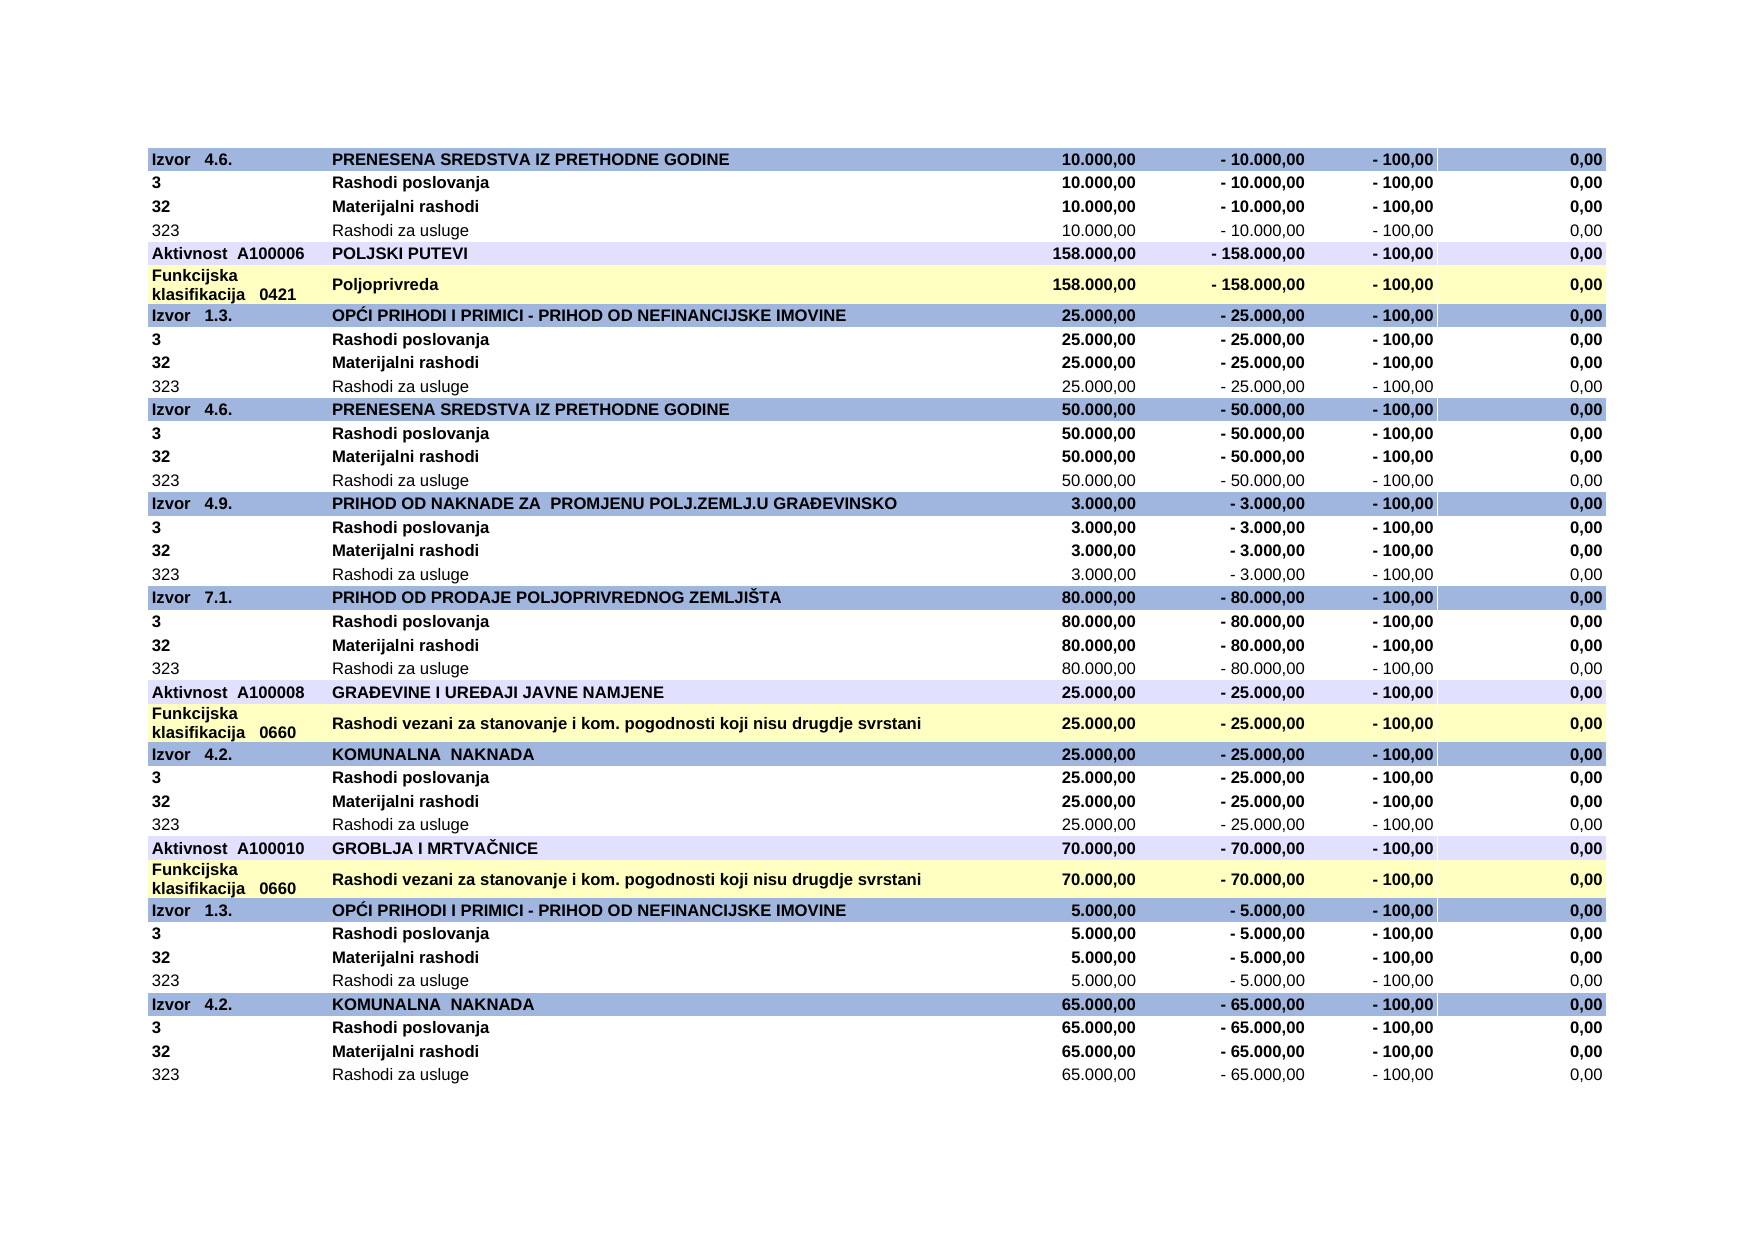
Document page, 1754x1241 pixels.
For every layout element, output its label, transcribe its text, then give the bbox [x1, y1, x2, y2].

table_cell - 100,00 [1309, 148, 1437, 171]
table_cell OPĆI PRIHODI I PRIMICI - PRIHOD OD NEFINANCIJSKE IMOVINE [328, 898, 971, 922]
table_cell PRENESENA SREDSTVA IZ PRETHODNE GODINE [328, 148, 971, 171]
table_cell Rashodi za usluge [328, 657, 971, 680]
table_cell Materijalni rashodi [328, 633, 971, 657]
table_cell 0,00 [1438, 148, 1606, 171]
table_cell 0,00 [1438, 945, 1606, 969]
table_cell 25.000,00 [971, 351, 1140, 374]
table_cell Rashodi poslovanja [328, 421, 971, 445]
table_cell 0,00 [1438, 898, 1606, 922]
table_cell 32 [148, 195, 328, 218]
table_cell - 100,00 [1309, 218, 1437, 242]
table_cell 0,00 [1438, 680, 1606, 704]
table_cell - 158.000,00 [1140, 265, 1309, 304]
table_cell 0,00 [1438, 704, 1606, 742]
table_cell - 10.000,00 [1140, 195, 1309, 218]
table_cell - 65.000,00 [1140, 1016, 1309, 1039]
table_cell PRIHOD OD NAKNADE ZA PROMJENU POLJ.ZEMLJ.U GRAĐEVINSKO [328, 492, 971, 516]
table_cell - 100,00 [1309, 1040, 1437, 1063]
table_cell - 25.000,00 [1140, 351, 1309, 374]
table_cell 25.000,00 [971, 680, 1140, 704]
table_cell 323 [148, 469, 328, 492]
table_cell - 3.000,00 [1140, 563, 1309, 586]
table_cell Materijalni rashodi [328, 945, 971, 969]
table_cell - 100,00 [1309, 1063, 1437, 1087]
table_cell 0,00 [1438, 218, 1606, 242]
table_cell Rashodi za usluge [328, 1063, 971, 1087]
table_cell 0,00 [1438, 766, 1606, 789]
table_cell - 50.000,00 [1140, 398, 1309, 421]
table_cell 25.000,00 [971, 813, 1140, 836]
table_cell - 100,00 [1309, 789, 1437, 813]
table_cell 70.000,00 [971, 836, 1140, 860]
table_cell 3.000,00 [971, 516, 1140, 539]
table_cell 80.000,00 [971, 610, 1140, 633]
table_cell - 100,00 [1309, 1016, 1437, 1039]
table_cell Rashodi za usluge [328, 374, 971, 398]
table_cell 323 [148, 218, 328, 242]
table_cell Rashodi poslovanja [328, 327, 971, 351]
table_cell 70.000,00 [971, 860, 1140, 898]
table_cell 25.000,00 [971, 766, 1140, 789]
table_cell 323 [148, 563, 328, 586]
table_cell GROBLJA I MRTVAČNICE [328, 836, 971, 860]
table_cell 3 [148, 421, 328, 445]
table_cell - 100,00 [1309, 610, 1437, 633]
table_cell 5.000,00 [971, 922, 1140, 945]
table_cell 0,00 [1438, 445, 1606, 468]
table_cell - 100,00 [1309, 657, 1437, 680]
table_cell - 80.000,00 [1140, 633, 1309, 657]
table_cell 10.000,00 [971, 195, 1140, 218]
table_cell 158.000,00 [971, 242, 1140, 265]
table_cell GRAĐEVINE I UREĐAJI JAVNE NAMJENE [328, 680, 971, 704]
table_cell - 100,00 [1309, 704, 1437, 742]
table_cell 65.000,00 [971, 993, 1140, 1016]
table_cell Materijalni rashodi [328, 1040, 971, 1063]
table_cell Rashodi za usluge [328, 813, 971, 836]
table_cell - 5.000,00 [1140, 969, 1309, 992]
table_cell - 25.000,00 [1140, 304, 1309, 327]
table_cell 0,00 [1438, 469, 1606, 492]
table_cell - 3.000,00 [1140, 539, 1309, 563]
table_cell 0,00 [1438, 265, 1606, 304]
table_cell 5.000,00 [971, 969, 1140, 992]
table_cell - 100,00 [1309, 766, 1437, 789]
table_cell - 100,00 [1309, 563, 1437, 586]
table_cell - 3.000,00 [1140, 516, 1309, 539]
table_cell - 100,00 [1309, 304, 1437, 327]
table_cell - 100,00 [1309, 492, 1437, 516]
table_cell 0,00 [1438, 657, 1606, 680]
table_cell - 25.000,00 [1140, 766, 1309, 789]
table_cell - 158.000,00 [1140, 242, 1309, 265]
table_cell PRIHOD OD PRODAJE POLJOPRIVREDNOG ZEMLJIŠTA [328, 586, 971, 610]
table_cell 80.000,00 [971, 586, 1140, 610]
table_cell - 100,00 [1309, 242, 1437, 265]
table_cell - 100,00 [1309, 327, 1437, 351]
table_cell 0,00 [1438, 563, 1606, 586]
table_cell Rashodi poslovanja [328, 516, 971, 539]
table_cell - 5.000,00 [1140, 945, 1309, 969]
table_cell Rashodi poslovanja [328, 766, 971, 789]
table_cell - 100,00 [1309, 898, 1437, 922]
table_cell 0,00 [1438, 539, 1606, 563]
table_cell 0,00 [1438, 586, 1606, 610]
table_cell 0,00 [1438, 516, 1606, 539]
table_cell - 25.000,00 [1140, 813, 1309, 836]
table_cell 0,00 [1438, 304, 1606, 327]
table_cell 158.000,00 [971, 265, 1140, 304]
table_cell 32 [148, 351, 328, 374]
table_cell Funkcijska klasifikacija 0660 [148, 704, 328, 742]
table_cell Izvor 1.3. [148, 304, 328, 327]
table_cell - 100,00 [1309, 969, 1437, 992]
table_cell 0,00 [1438, 171, 1606, 195]
table_cell 65.000,00 [971, 1016, 1140, 1039]
table_cell - 5.000,00 [1140, 898, 1309, 922]
table_cell - 65.000,00 [1140, 1040, 1309, 1063]
table_cell - 10.000,00 [1140, 171, 1309, 195]
table_cell Rashodi poslovanja [328, 922, 971, 945]
table_cell - 25.000,00 [1140, 742, 1309, 766]
table_cell - 80.000,00 [1140, 657, 1309, 680]
table_cell - 3.000,00 [1140, 492, 1309, 516]
table_cell 0,00 [1438, 374, 1606, 398]
table_cell - 10.000,00 [1140, 148, 1309, 171]
table_cell - 100,00 [1309, 374, 1437, 398]
table_cell 5.000,00 [971, 898, 1140, 922]
table_cell Funkcijska klasifikacija 0421 [148, 265, 328, 304]
table_cell 0,00 [1438, 922, 1606, 945]
table_cell 25.000,00 [971, 742, 1140, 766]
table_cell - 25.000,00 [1140, 680, 1309, 704]
table_cell - 100,00 [1309, 813, 1437, 836]
table_cell 3 [148, 1016, 328, 1039]
table_cell 323 [148, 657, 328, 680]
table_cell Aktivnost A100010 [148, 836, 328, 860]
table_cell 10.000,00 [971, 148, 1140, 171]
table_cell OPĆI PRIHODI I PRIMICI - PRIHOD OD NEFINANCIJSKE IMOVINE [328, 304, 971, 327]
table_cell 0,00 [1438, 633, 1606, 657]
table_cell 25.000,00 [971, 327, 1140, 351]
table_cell - 100,00 [1309, 445, 1437, 468]
table_cell - 25.000,00 [1140, 789, 1309, 813]
table_cell 80.000,00 [971, 633, 1140, 657]
table_cell 0,00 [1438, 813, 1606, 836]
table_cell - 100,00 [1309, 742, 1437, 766]
table_cell 32 [148, 445, 328, 468]
table_cell 25.000,00 [971, 374, 1140, 398]
table_cell - 10.000,00 [1140, 218, 1309, 242]
table_cell 3 [148, 610, 328, 633]
table_cell - 25.000,00 [1140, 374, 1309, 398]
table_cell - 100,00 [1309, 586, 1437, 610]
table_cell - 50.000,00 [1140, 445, 1309, 468]
table_cell 3 [148, 922, 328, 945]
table_cell 3 [148, 171, 328, 195]
table_cell PRENESENA SREDSTVA IZ PRETHODNE GODINE [328, 398, 971, 421]
table_cell Materijalni rashodi [328, 539, 971, 563]
table_cell Funkcijska klasifikacija 0660 [148, 860, 328, 898]
table_cell 50.000,00 [971, 421, 1140, 445]
table_cell - 70.000,00 [1140, 836, 1309, 860]
table_cell 3 [148, 327, 328, 351]
table_cell - 100,00 [1309, 680, 1437, 704]
table_cell 3.000,00 [971, 539, 1140, 563]
table_cell 0,00 [1438, 195, 1606, 218]
table_cell - 100,00 [1309, 195, 1437, 218]
table_cell Izvor 4.9. [148, 492, 328, 516]
table_cell 0,00 [1438, 969, 1606, 992]
table_cell Materijalni rashodi [328, 789, 971, 813]
table_cell Rashodi vezani za stanovanje i kom. pogodnosti koji nisu drugdje svrstani [328, 860, 971, 898]
table_cell 0,00 [1438, 836, 1606, 860]
table_cell 3.000,00 [971, 563, 1140, 586]
table_cell 32 [148, 945, 328, 969]
table_cell 32 [148, 633, 328, 657]
table_cell Rashodi vezani za stanovanje i kom. pogodnosti koji nisu drugdje svrstani [328, 704, 971, 742]
table_cell - 100,00 [1309, 993, 1437, 1016]
table_cell Izvor 4.6. [148, 398, 328, 421]
table_cell - 100,00 [1309, 265, 1437, 304]
table_cell - 100,00 [1309, 945, 1437, 969]
table_cell 50.000,00 [971, 445, 1140, 468]
table_cell - 100,00 [1309, 516, 1437, 539]
table_cell Materijalni rashodi [328, 351, 971, 374]
table_cell Izvor 4.2. [148, 993, 328, 1016]
table_cell 0,00 [1438, 421, 1606, 445]
table_cell - 80.000,00 [1140, 610, 1309, 633]
table_cell 32 [148, 1040, 328, 1063]
table_cell 0,00 [1438, 1040, 1606, 1063]
table_cell 32 [148, 789, 328, 813]
table_cell 0,00 [1438, 492, 1606, 516]
table_cell 323 [148, 374, 328, 398]
table_cell 0,00 [1438, 398, 1606, 421]
table_cell Poljoprivreda [328, 265, 971, 304]
table_cell 323 [148, 969, 328, 992]
table_cell 50.000,00 [971, 469, 1140, 492]
table_cell 80.000,00 [971, 657, 1140, 680]
table_cell - 65.000,00 [1140, 1063, 1309, 1087]
table_cell - 100,00 [1309, 860, 1437, 898]
table_cell 32 [148, 539, 328, 563]
table_cell Rashodi poslovanja [328, 171, 971, 195]
table_cell 0,00 [1438, 993, 1606, 1016]
table_cell Rashodi za usluge [328, 218, 971, 242]
table_cell - 65.000,00 [1140, 993, 1309, 1016]
table_cell - 100,00 [1309, 922, 1437, 945]
table_cell - 100,00 [1309, 633, 1437, 657]
table_cell 25.000,00 [971, 704, 1140, 742]
table_cell Rashodi poslovanja [328, 1016, 971, 1039]
table_cell POLJSKI PUTEVI [328, 242, 971, 265]
table_cell - 70.000,00 [1140, 860, 1309, 898]
table_cell 0,00 [1438, 1063, 1606, 1087]
table_cell - 50.000,00 [1140, 469, 1309, 492]
table_cell 0,00 [1438, 742, 1606, 766]
table_cell 25.000,00 [971, 789, 1140, 813]
table_cell Rashodi za usluge [328, 969, 971, 992]
table_cell 3 [148, 766, 328, 789]
table_cell 0,00 [1438, 610, 1606, 633]
table_cell 65.000,00 [971, 1063, 1140, 1087]
table_cell - 100,00 [1309, 421, 1437, 445]
table_cell 323 [148, 1063, 328, 1087]
table_cell 3 [148, 516, 328, 539]
table_cell - 100,00 [1309, 469, 1437, 492]
table_cell 25.000,00 [971, 304, 1140, 327]
table_cell - 100,00 [1309, 398, 1437, 421]
table_cell 3.000,00 [971, 492, 1140, 516]
table_cell Rashodi za usluge [328, 563, 971, 586]
table_cell Materijalni rashodi [328, 445, 971, 468]
table_cell Izvor 7.1. [148, 586, 328, 610]
table_cell 0,00 [1438, 242, 1606, 265]
table_cell - 100,00 [1309, 171, 1437, 195]
table_cell - 50.000,00 [1140, 421, 1309, 445]
table_cell Aktivnost A100008 [148, 680, 328, 704]
table_cell - 100,00 [1309, 836, 1437, 860]
table_cell 0,00 [1438, 789, 1606, 813]
table_cell Rashodi poslovanja [328, 610, 971, 633]
table_cell 50.000,00 [971, 398, 1140, 421]
table_cell - 80.000,00 [1140, 586, 1309, 610]
table_cell - 100,00 [1309, 539, 1437, 563]
table_cell - 25.000,00 [1140, 704, 1309, 742]
table_cell Aktivnost A100006 [148, 242, 328, 265]
table_cell KOMUNALNA NAKNADA [328, 993, 971, 1016]
table_cell Izvor 4.6. [148, 148, 328, 171]
table_cell 5.000,00 [971, 945, 1140, 969]
table_cell Rashodi za usluge [328, 469, 971, 492]
table_cell 0,00 [1438, 351, 1606, 374]
table_cell Materijalni rashodi [328, 195, 971, 218]
table_cell 0,00 [1438, 327, 1606, 351]
table_cell 65.000,00 [971, 1040, 1140, 1063]
table_cell Izvor 4.2. [148, 742, 328, 766]
table_cell - 100,00 [1309, 351, 1437, 374]
table_cell - 25.000,00 [1140, 327, 1309, 351]
table_cell 0,00 [1438, 860, 1606, 898]
table_cell 10.000,00 [971, 218, 1140, 242]
table_cell 323 [148, 813, 328, 836]
table_cell - 5.000,00 [1140, 922, 1309, 945]
table_cell KOMUNALNA NAKNADA [328, 742, 971, 766]
table_cell Izvor 1.3. [148, 898, 328, 922]
table_cell 0,00 [1438, 1016, 1606, 1039]
table_cell 10.000,00 [971, 171, 1140, 195]
